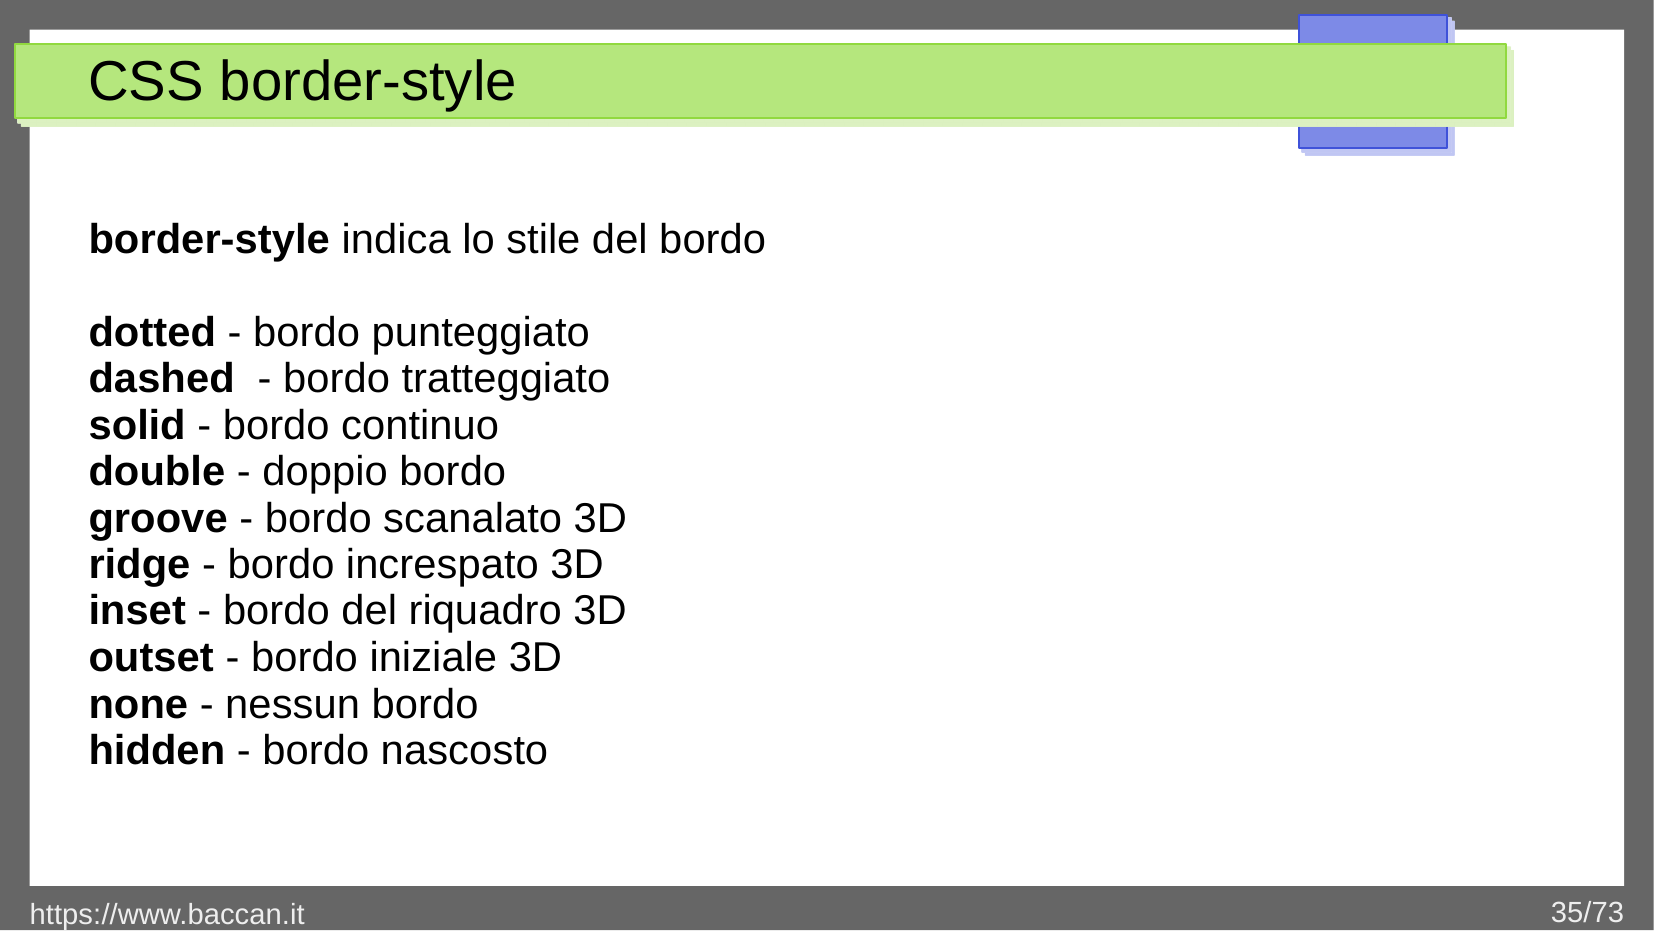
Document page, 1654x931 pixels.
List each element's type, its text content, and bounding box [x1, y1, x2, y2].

title CSS border-style [88, 44, 1506, 119]
text_box border-style indica lo stile del bordo dotted - bordo punteggiato dashed - bordo tratteggiato solid - bordo continuo double - doppio bordo groove - bordo scanalato 3D ridge - bordo increspato 3D inset - bordo del riquadro 3D outset - bordo iniziale 3D none - nessun bordo hidden - bordo nascosto [88, 169, 1565, 820]
